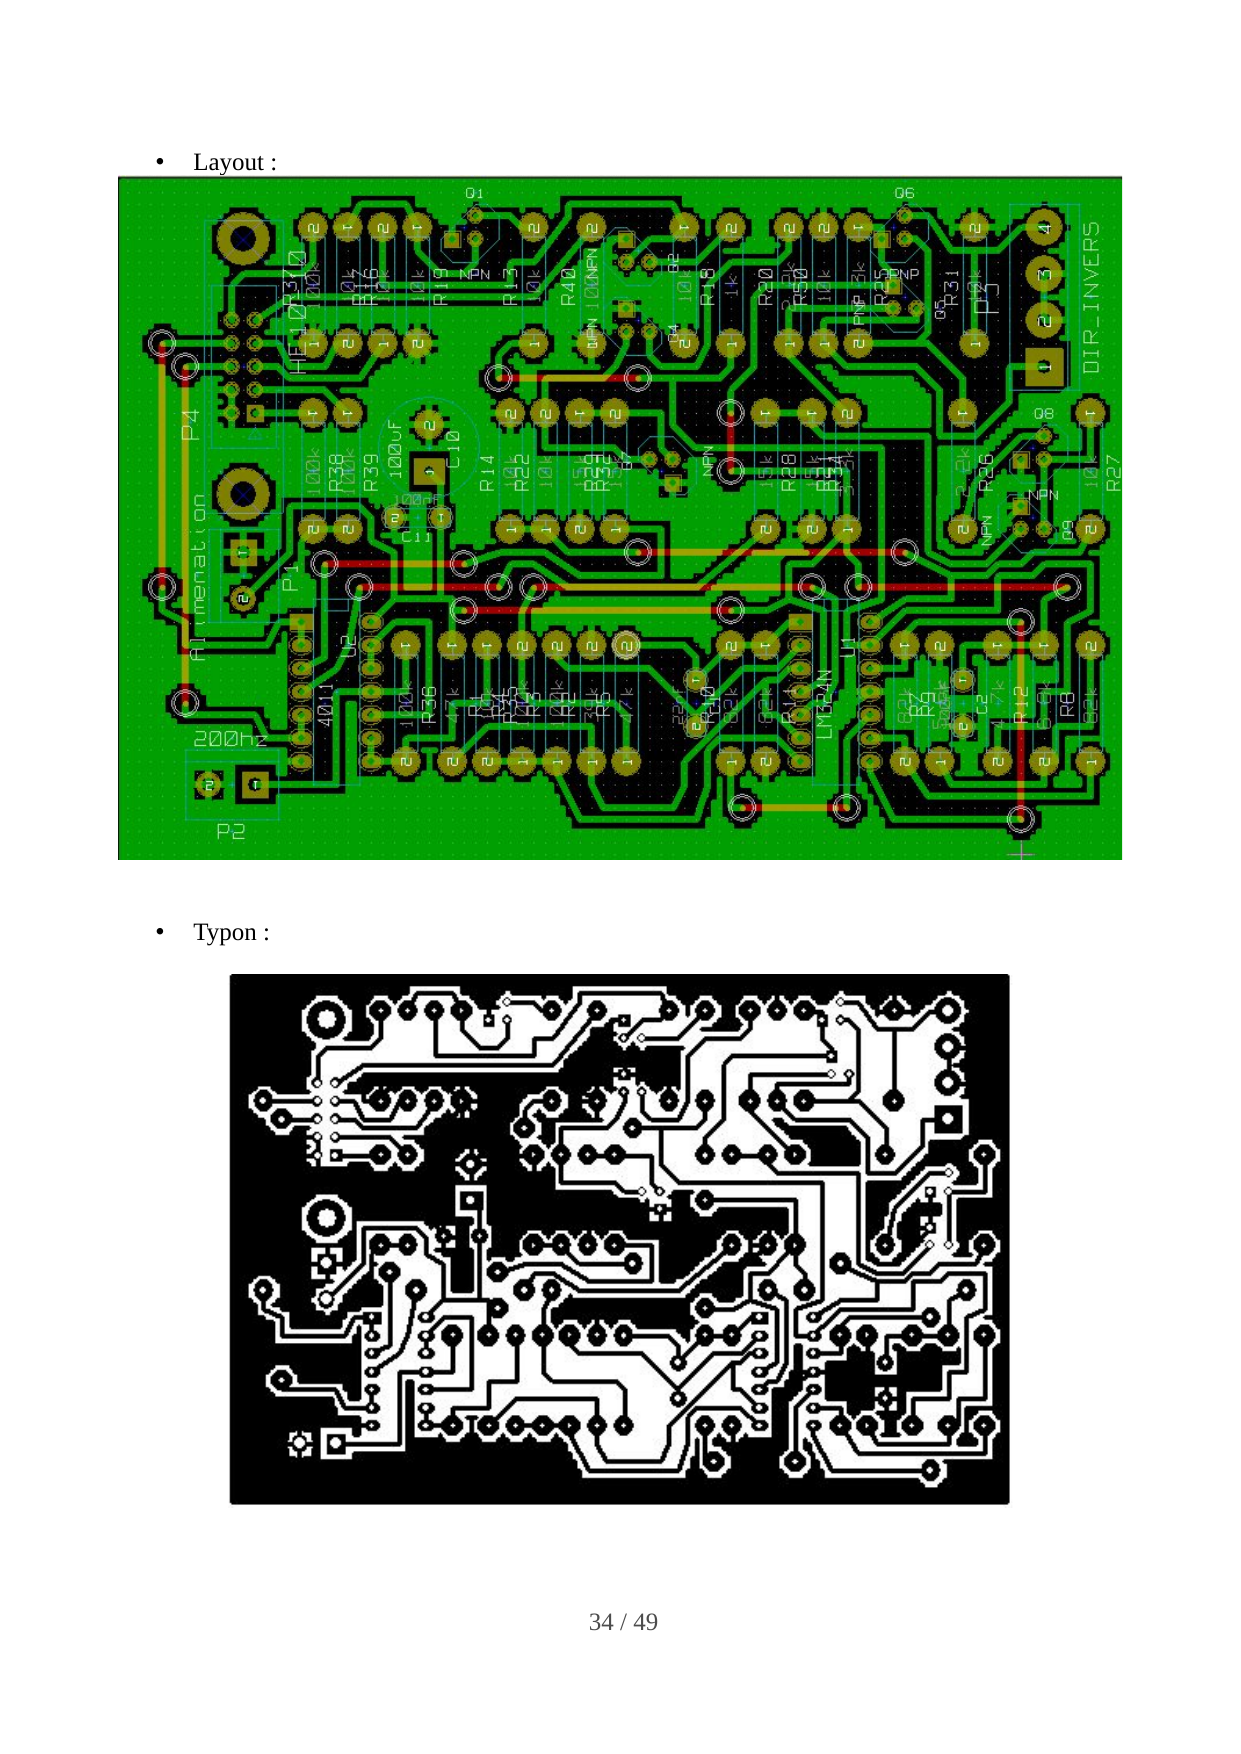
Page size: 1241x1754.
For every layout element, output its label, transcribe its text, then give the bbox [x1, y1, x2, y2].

picture [227, 974, 1013, 1508]
list Typon : [156, 917, 1122, 946]
list Layout : [156, 147, 1122, 175]
picture [118, 175, 1123, 860]
